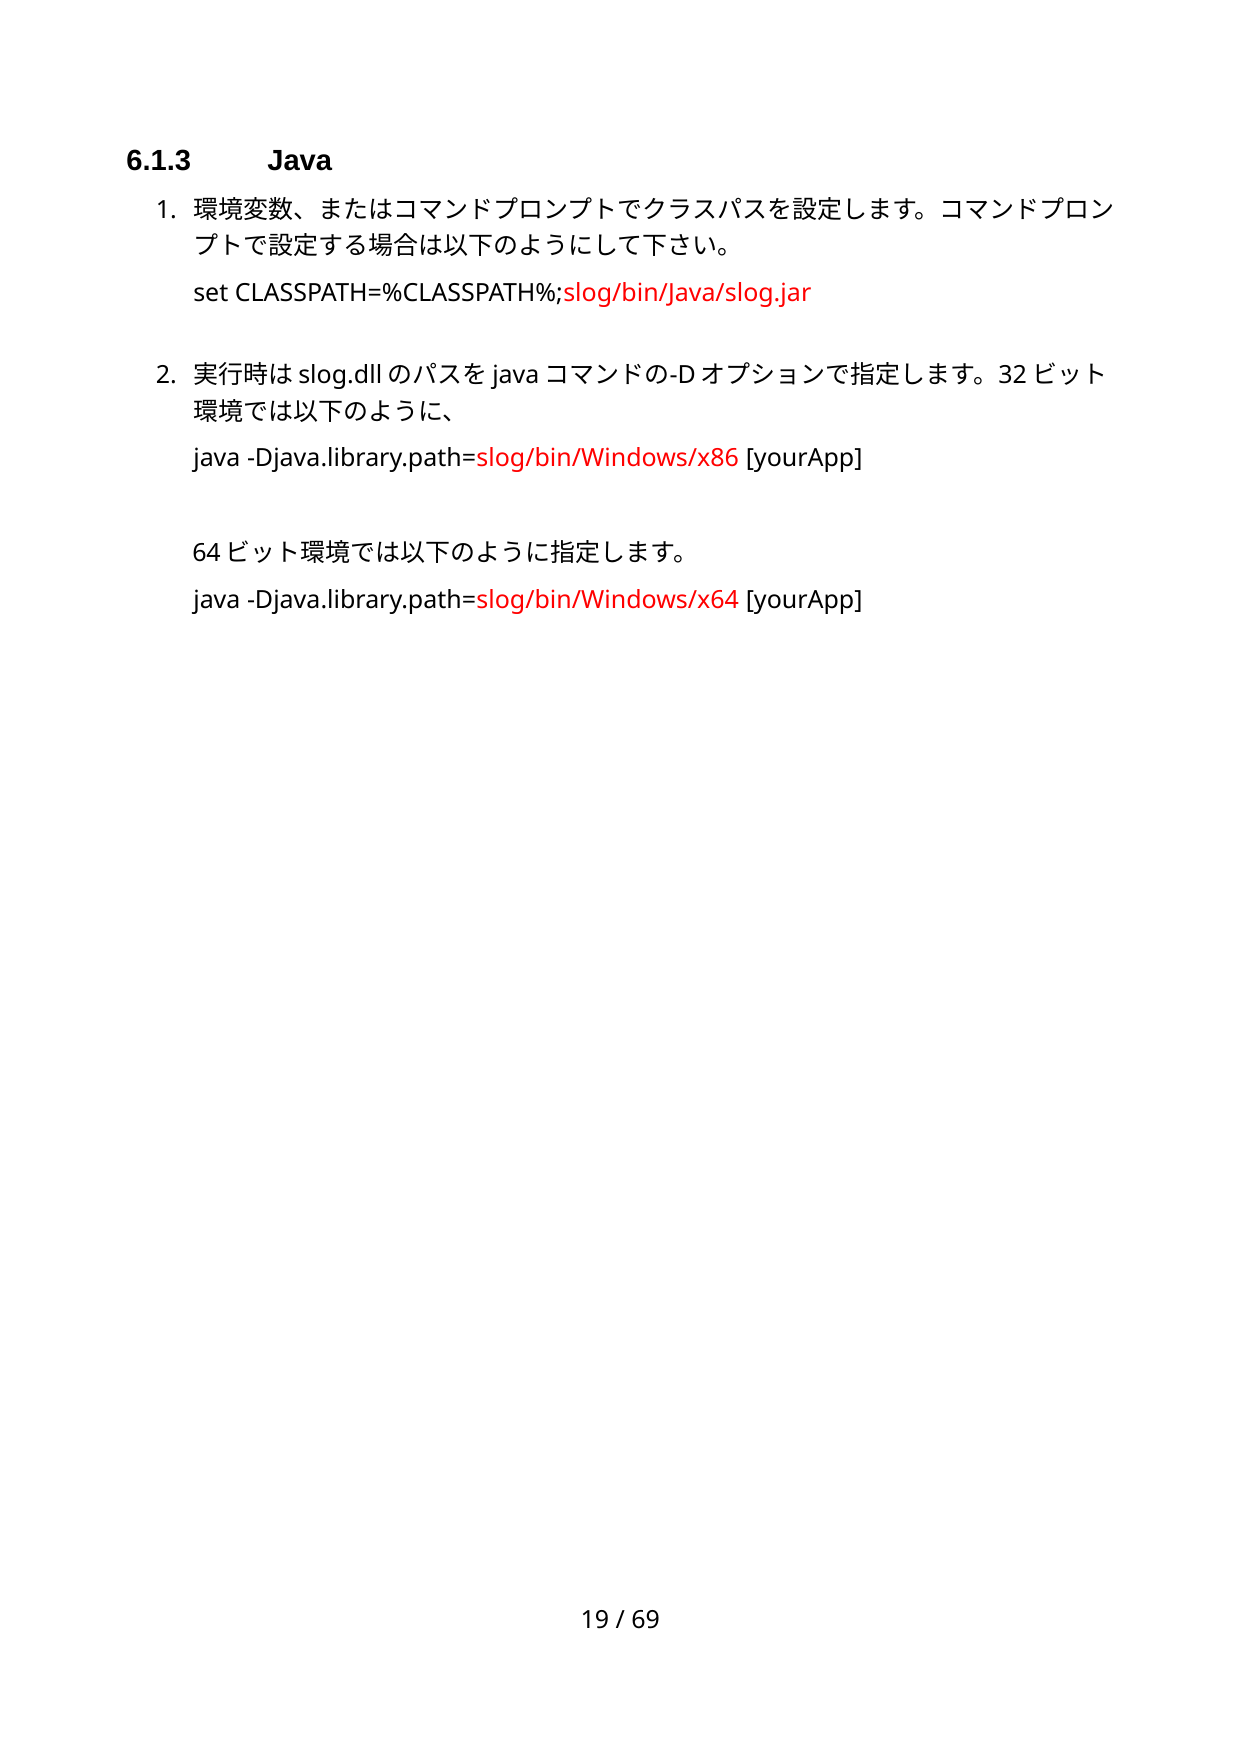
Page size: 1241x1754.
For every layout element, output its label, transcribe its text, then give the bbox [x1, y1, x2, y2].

list java -Djava.library.path=slog/bin/Windows/x86 [yourApp] [156, 440, 1122, 474]
list 実行時はslog.dllのパスをjavaコマンドの-Dオプションで指定します。32ビット環境では以下のように、 [156, 355, 1122, 427]
list java -Djava.library.path=slog/bin/Windows/x64 [yourApp] [156, 582, 1122, 616]
list 環境変数、またはコマンドプロンプトでクラスパスを設定します。コマンドプロンプトで設定する場合は以下のようにして下さい。 [156, 189, 1122, 262]
list set CLASSPATH=%CLASSPATH%;slog/bin/Java/slog.jar [156, 274, 1122, 308]
text 64ビット環境では以下のように指定します。 [192, 533, 1122, 569]
subtitle Java [118, 143, 1122, 177]
